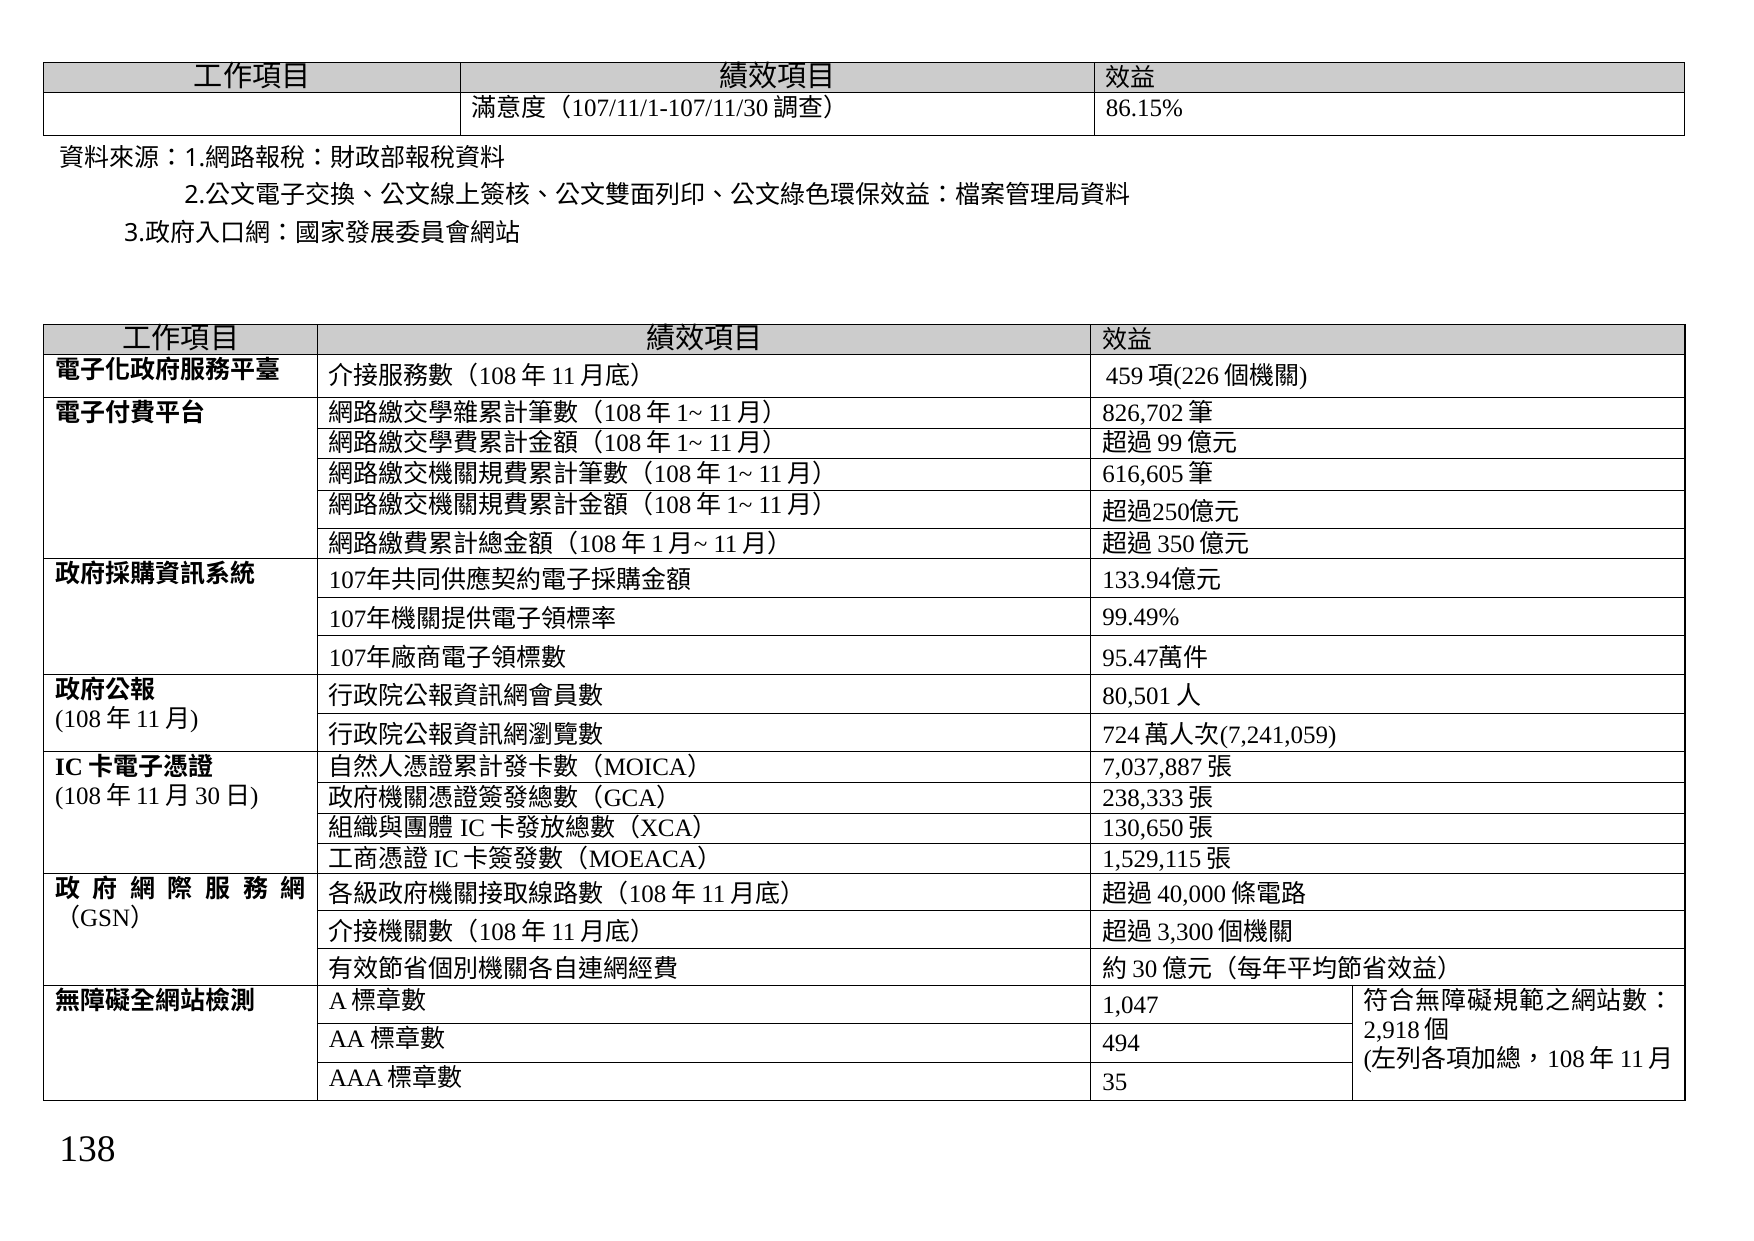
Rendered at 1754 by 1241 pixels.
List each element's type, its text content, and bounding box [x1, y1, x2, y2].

table_cell 724萬人次(7,241,059) [1091, 714, 1684, 751]
table_cell 工商憑證IC卡簽發數（MOEACA） [318, 844, 1090, 873]
table_cell 電子付費平台 [44, 398, 317, 558]
table_cell AAA標章數 [318, 1063, 1090, 1100]
text 資料來源：1.網路報稅：財政部報稅資料 [59, 136, 1636, 174]
table_header 績效項目 [318, 325, 1090, 354]
table_header 績效項目 [461, 63, 1094, 92]
table_cell AA標章數 [318, 1024, 1090, 1062]
table_cell 7,037,887張 [1091, 752, 1684, 782]
table_cell [44, 93, 460, 135]
table_cell 1,529,115張 [1091, 844, 1684, 873]
table_cell 494 [1091, 1024, 1352, 1062]
table_cell 網路繳交機關規費累計金額（108年1~ 11月） [318, 491, 1090, 528]
table_cell 超過250億元 [1091, 491, 1684, 528]
table_cell 電子化政府服務平臺 [44, 355, 317, 397]
table_cell 網路繳費累計總金額（108年1月~ 11月） [318, 529, 1090, 558]
table_cell 130,650張 [1091, 814, 1684, 843]
table_header 工作項目 [44, 63, 460, 92]
table_cell 超過3,300個機關 [1091, 911, 1684, 947]
table_cell 政府採購資訊系統 [44, 559, 317, 674]
table_cell 自然人憑證累計發卡數（MOICA） [318, 752, 1090, 782]
table_cell 超過350億元 [1091, 529, 1684, 558]
table_cell 政府網際服務網（GSN） [44, 874, 317, 985]
table_cell 99.49% [1091, 598, 1684, 635]
table_cell 107年廠商電子領標數 [318, 636, 1090, 674]
table_cell 網路繳交學雜累計筆數（108年1~ 11月） [318, 398, 1090, 427]
table_cell 網路繳交學費累計金額（108年1~ 11月） [318, 429, 1090, 458]
table_header 工作項目 [44, 325, 317, 354]
table_cell 86.15% [1095, 93, 1684, 135]
table_cell A標章數 [318, 986, 1090, 1023]
table_cell 超過40,000條電路 [1091, 874, 1684, 910]
table_cell 35 [1091, 1063, 1352, 1100]
table_cell 介接服務數（108年11月底） [318, 355, 1090, 397]
table_cell 政府機關憑證簽發總數（GCA） [318, 783, 1090, 812]
table_cell 459項(226個機關) [1091, 355, 1684, 397]
table_cell 政府公報 (108年11月) [44, 675, 317, 751]
table_cell 133.94億元 [1091, 559, 1684, 597]
text 2.公文電子交換、公文線上簽核、公文雙面列印、公文綠色環保效益：檔案管理局資料 [59, 174, 1636, 211]
table_cell 107年機關提供電子領標率 [318, 598, 1090, 635]
table_cell 超過99億元 [1091, 429, 1684, 458]
table_cell 符合無障礙規範之網站數：2,918個 (左列各項加總，108年11月 [1353, 986, 1684, 1100]
table_cell 80,501人 [1091, 675, 1684, 712]
table_cell 無障礙全網站檢測 [44, 986, 317, 1100]
table_cell 616,605筆 [1091, 459, 1684, 489]
table_cell 238,333張 [1091, 783, 1684, 812]
table_cell 滿意度（107/11/1-107/11/30調查） [461, 93, 1094, 135]
text 3.政府入口網：國家發展委員會網站 [59, 211, 1636, 249]
table_cell 各級政府機關接取線路數（108年11月底） [318, 874, 1090, 910]
table_cell 約30億元（每年平均節省效益） [1091, 949, 1684, 985]
table_cell 網路繳交機關規費累計筆數（108年1~ 11月） [318, 459, 1090, 489]
table_cell 行政院公報資訊網瀏覽數 [318, 714, 1090, 751]
table_cell 107年共同供應契約電子採購金額 [318, 559, 1090, 597]
table_cell 有效節省個別機關各自連網經費 [318, 949, 1090, 985]
table_cell 行政院公報資訊網會員數 [318, 675, 1090, 712]
table_cell 95.47萬件 [1091, 636, 1684, 674]
table_cell 介接機關數（108年11月底） [318, 911, 1090, 947]
table_cell 1,047 [1091, 986, 1352, 1023]
table_cell 826,702筆 [1091, 398, 1684, 427]
table_cell IC卡電子憑證 (108年11月30日) [44, 752, 317, 873]
table_cell 組織與團體 IC卡發放總數（XCA） [318, 814, 1090, 843]
table_header 效益 [1091, 325, 1684, 354]
table_header 效益 [1095, 63, 1684, 92]
